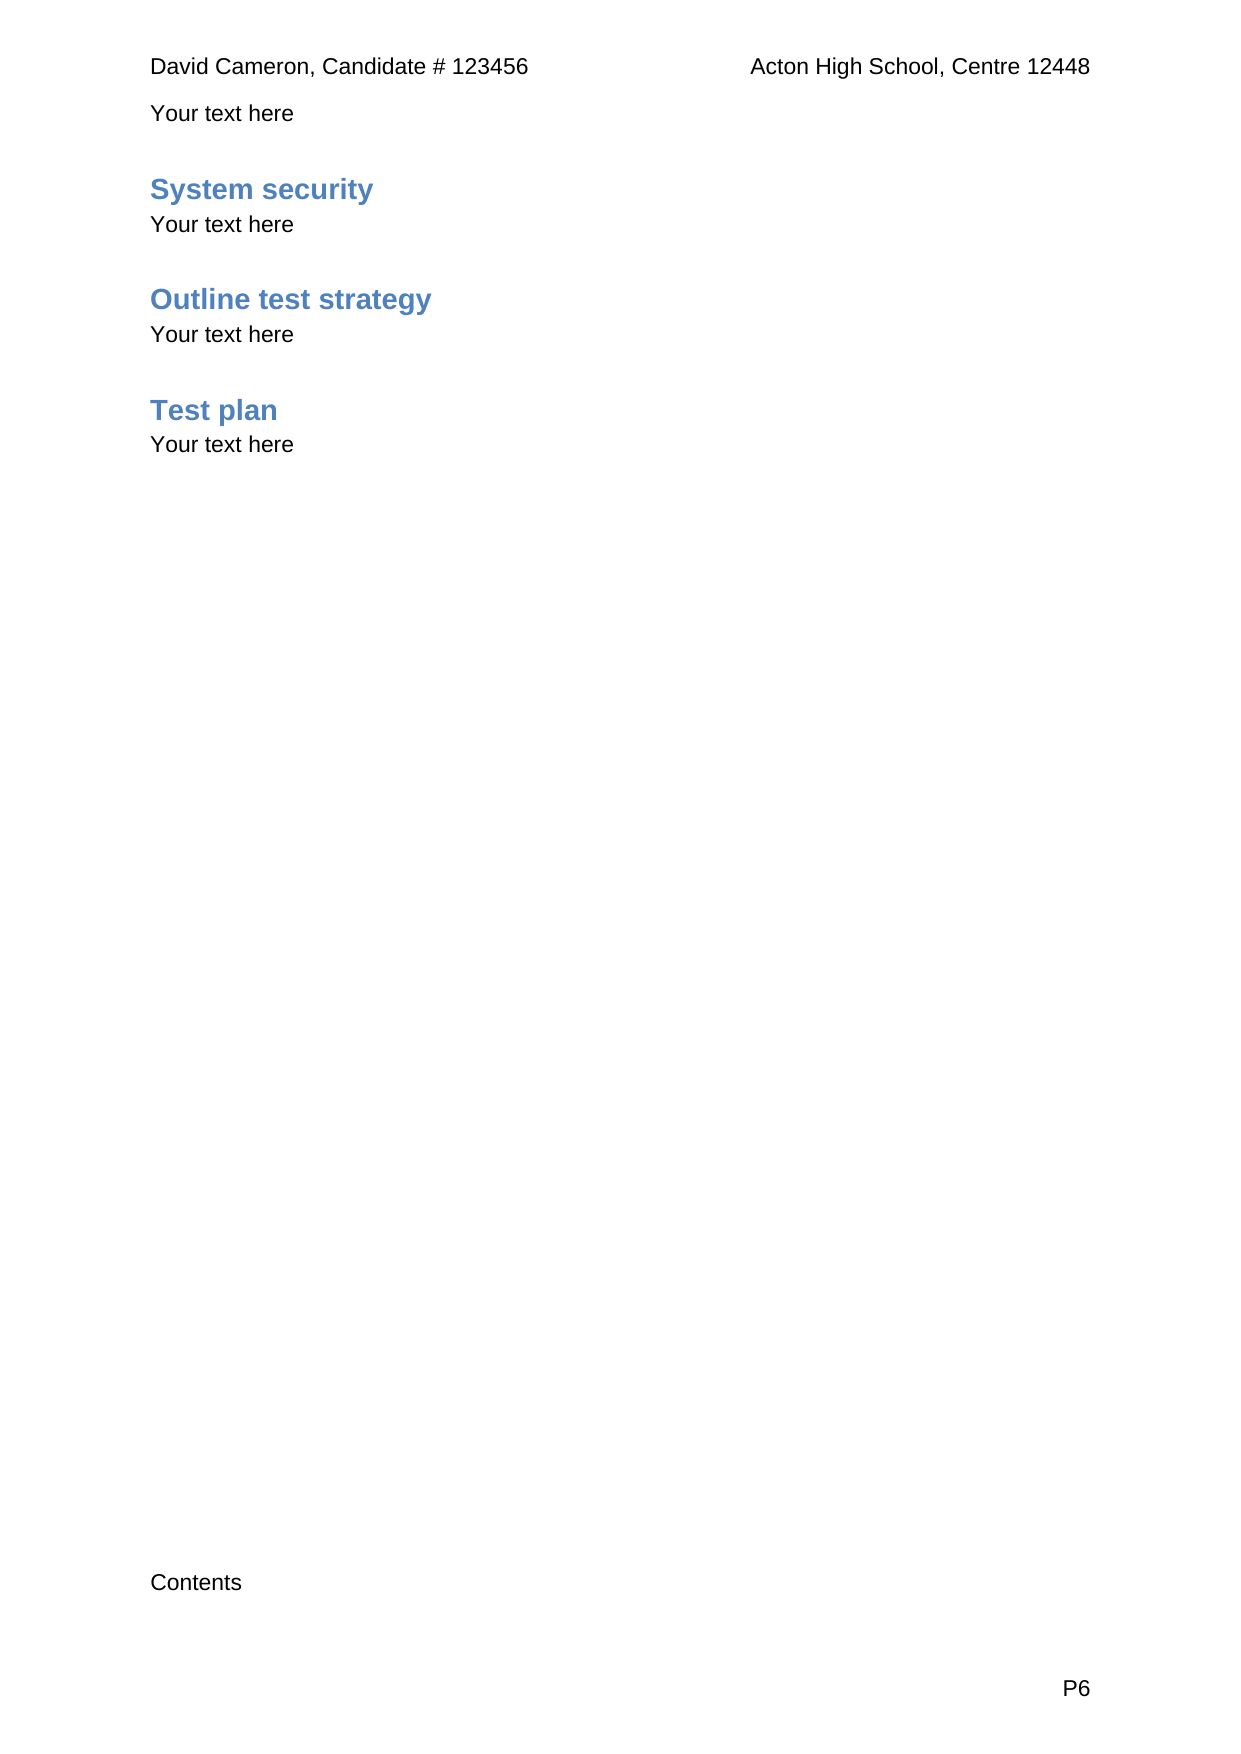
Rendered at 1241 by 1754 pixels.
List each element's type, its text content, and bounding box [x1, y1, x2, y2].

subtitle Outline test strategy [150, 282, 1090, 316]
text Your text here [150, 431, 1090, 458]
text Your text here [150, 321, 1090, 347]
text Your text here [150, 211, 1090, 237]
subtitle System security [150, 172, 1090, 206]
subtitle Test plan [150, 393, 1090, 426]
text Your text here [150, 100, 1090, 126]
